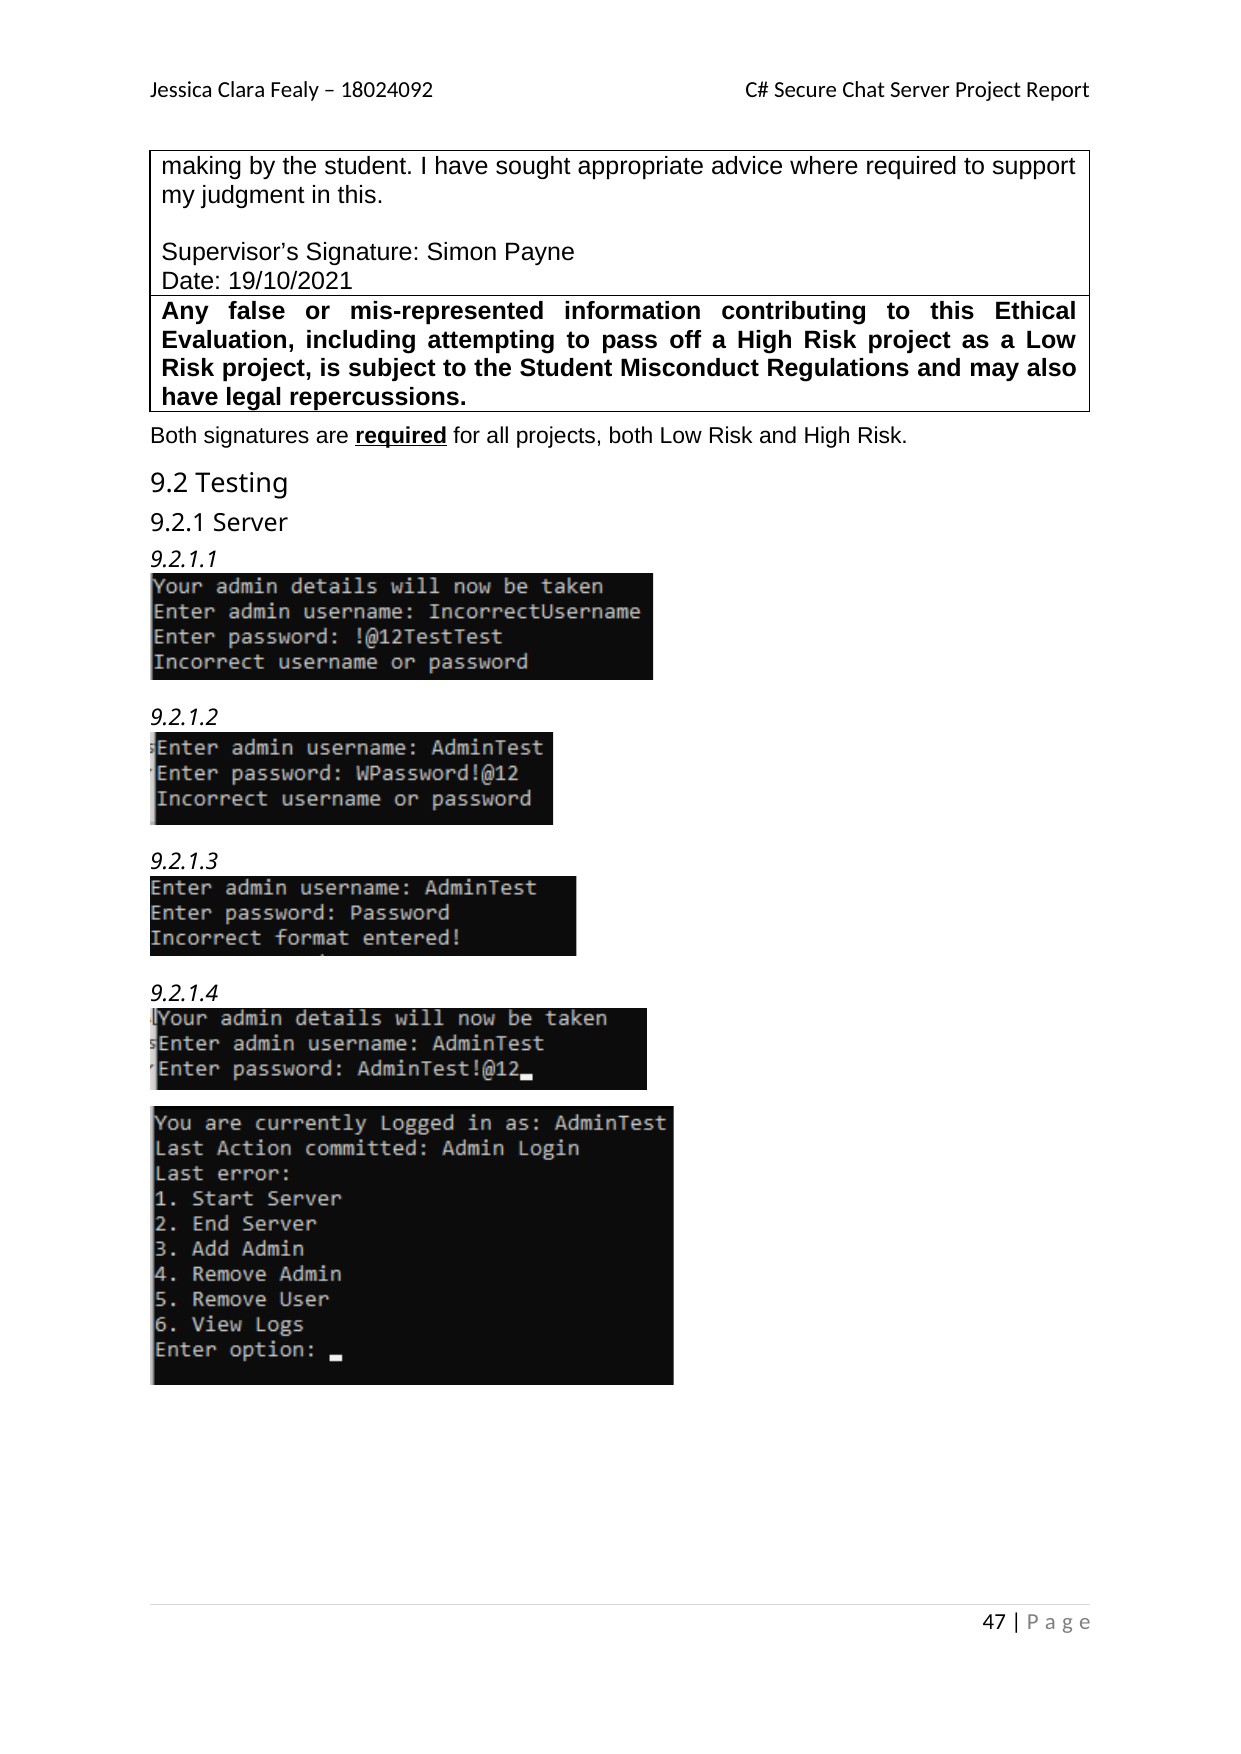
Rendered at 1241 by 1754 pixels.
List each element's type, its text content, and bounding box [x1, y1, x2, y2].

text Both signatures are required for all projects, both Low Risk and High Risk. [150, 422, 1090, 449]
subtitle 9.2.1.1 [150, 542, 1090, 574]
table_cell making by the student. I have sought appropriate advice where required to support my judgment in this. Supervisor’s Signature: Simon Payne Date: 19/10/2021 [151, 151, 1089, 295]
subtitle 9.2.1.4 [150, 977, 1090, 1008]
subtitle 9.2.1 Server [150, 504, 1090, 538]
subtitle 9.2.1.2 [150, 701, 1090, 732]
subtitle 9.2.1.3 [150, 845, 1090, 876]
subtitle 9.2 Testing [150, 463, 1090, 500]
table_cell Any false or mis-represented information contributing to this Ethical Evaluation, including attempting to pass off a High Risk project as a Low Risk project, is subject to the Student Misconduct Regulations and may also have legal repercussions. [151, 296, 1089, 411]
